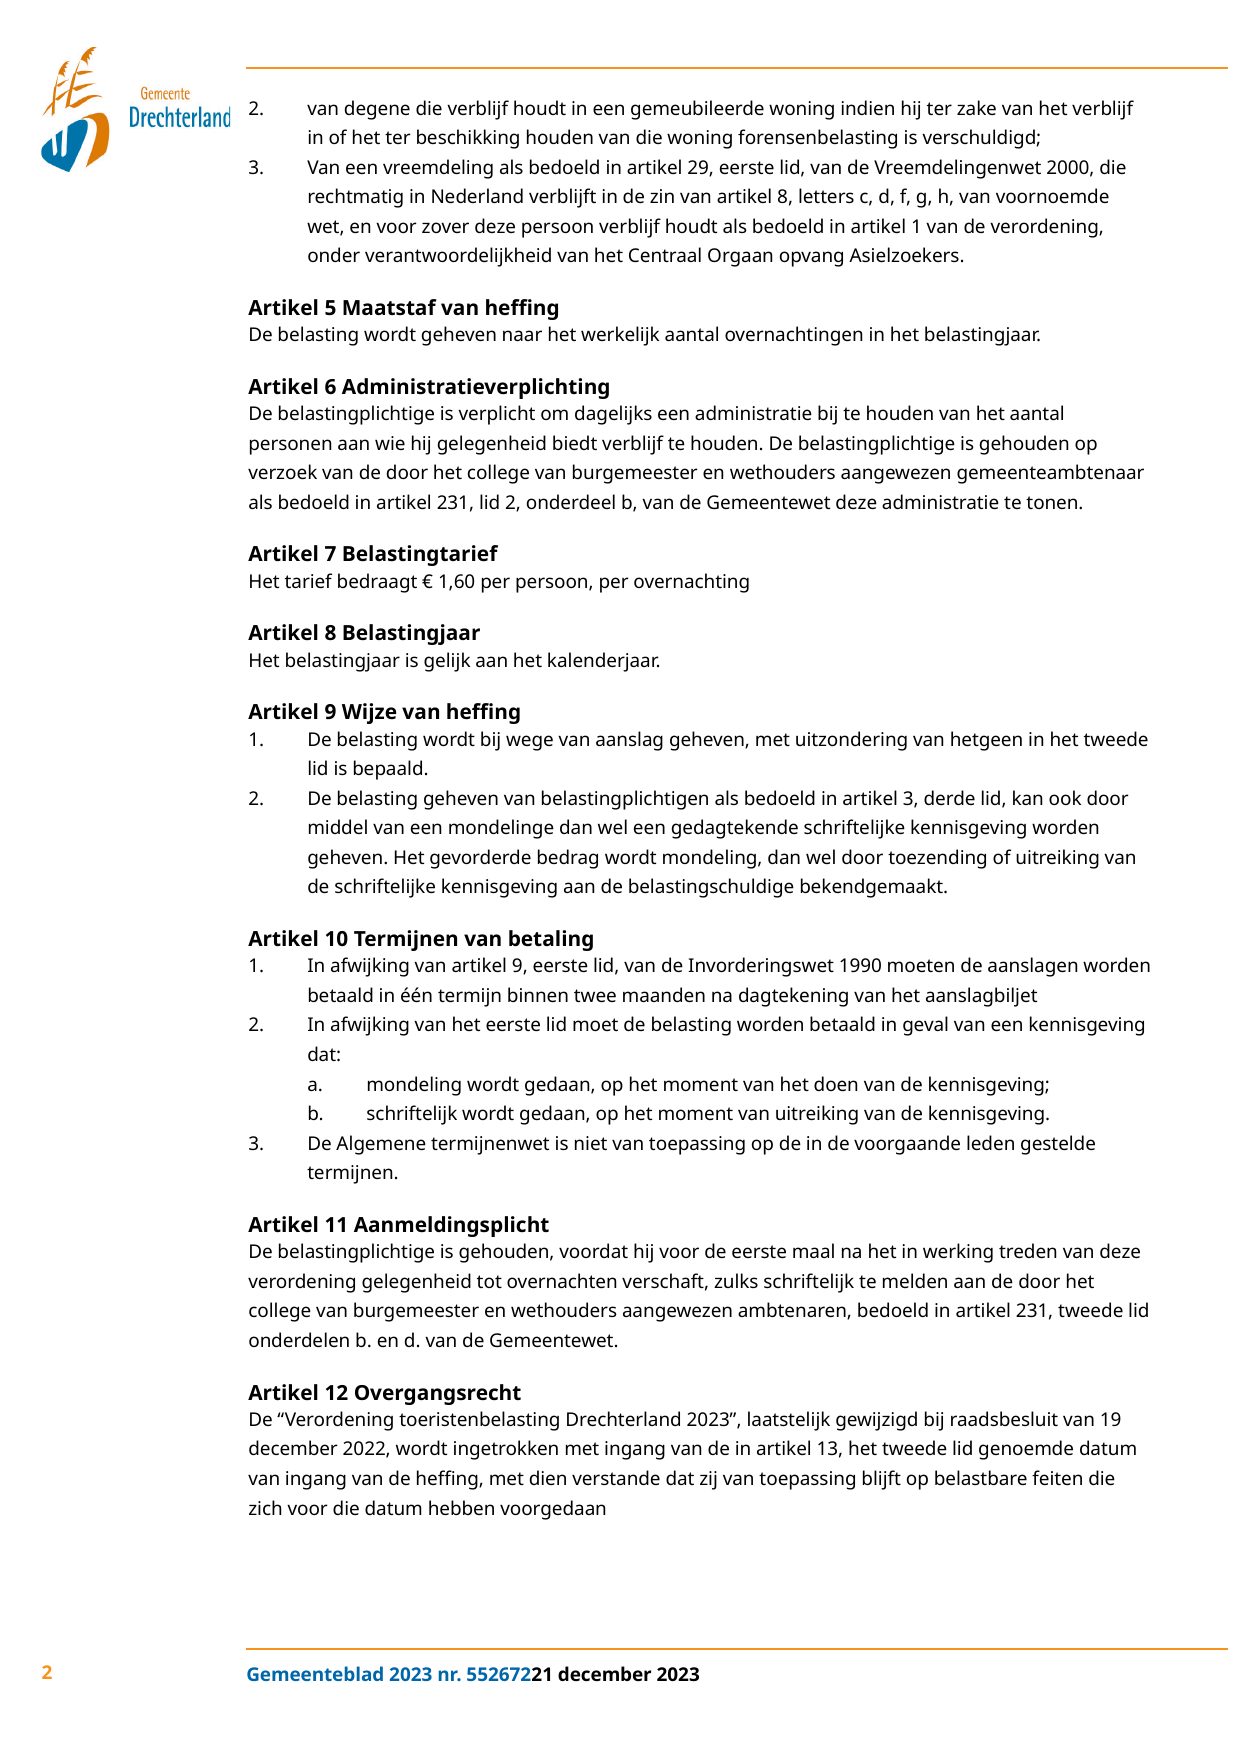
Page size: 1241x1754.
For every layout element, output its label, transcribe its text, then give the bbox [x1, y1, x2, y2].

picture [41, 47, 231, 172]
text Artikel 5 Maatstaf van heffing [248, 293, 1152, 322]
text De belastingplichtige is verplicht om dagelijks een administratie bij te houden van het aantal personen aan wie hij gelegenheid biedt verblijf te houden. De belastingplichtige is gehouden op verzoek van de door het college van burgemeester en wethouders aangewezen gemeenteambtenaar als bedoeld in artikel 231, lid 2, onderdeel b, van de Gemeentewet deze administratie te tonen. [248, 400, 1152, 515]
text Het tarief bedraagt € 1,60 per persoon, per overnachting [248, 568, 1152, 594]
text De belastingplichtige is gehouden, voordat hij voor de eerste maal na het in werking treden van deze verordening gelegenheid tot overnachten verschaft, zulks schriftelijk te melden aan de door het college van burgemeester en wethouders aangewezen ambtenaren, bedoeld in artikel 231, tweede lid onderdelen b. en d. van de Gemeentewet. [248, 1238, 1152, 1353]
list De Algemene termijnenwet is niet van toepassing op de in de voorgaande leden gestelde termijnen. [248, 1130, 1152, 1185]
picture [41, 158, 64, 172]
text Artikel 10 Termijnen van betaling [248, 924, 1152, 952]
text Het belastingjaar is gelijk aan het kalenderjaar. [248, 647, 1152, 673]
text De “Verordening toeristenbelasting Drechterland 2023”, laatstelijk gewijzigd bij raadsbesluit van 19 december 2022, wordt ingetrokken met ingang van de in artikel 13, het tweede lid genoemde datum van ingang van de heffing, met dien verstande dat zij van toepassing blijft op belastbare feiten die zich voor die datum hebben voorgedaan [248, 1406, 1152, 1521]
text De belasting wordt geheven naar het werkelijk aantal overnachtingen in het belastingjaar. [248, 322, 1152, 347]
text Artikel 8 Belastingjaar [248, 618, 1152, 647]
list De belasting wordt bij wege van aanslag geheven, met uitzondering van hetgeen in het tweede lid is bepaald. [248, 726, 1152, 781]
list De belasting geheven van belastingplichtigen als bedoeld in artikel 3, derde lid, kan ook door middel van een mondelinge dan wel een gedagtekende schriftelijke kennisgeving worden geheven. Het gevorderde bedrag wordt mondeling, dan wel door toezending of uitreiking van de schriftelijke kennisgeving aan de belastingschuldige bekendgemaakt. [248, 785, 1152, 899]
text Artikel 9 Wijze van heffing [248, 697, 1152, 726]
text Artikel 11 Aanmeldingsplicht [248, 1210, 1152, 1238]
list In afwijking van artikel 9, eerste lid, van de Invorderingswet 1990 moeten de aanslagen worden betaald in één termijn binnen twee maanden na dagtekening van het aanslagbiljet [248, 952, 1152, 1008]
text Artikel 7 Belastingtarief [248, 539, 1152, 568]
list mondeling wordt gedaan, op het moment van het doen van de kennisgeving; [307, 1071, 1152, 1097]
list In afwijking van het eerste lid moet de belasting worden betaald in geval van een kennisgeving dat: [248, 1012, 1152, 1067]
list van degene die verblijf houdt in een gemeubileerde woning indien hij ter zake van het verblijf in of het ter beschikking houden van die woning forensenbelasting is verschuldigd; [248, 95, 1152, 150]
text Artikel 12 Overgangsrecht [248, 1378, 1152, 1406]
text Artikel 6 Administratieverplichting [248, 372, 1152, 400]
list schriftelijk wordt gedaan, op het moment van uitreiking van de kennisgeving. [307, 1100, 1152, 1126]
picture [226, 115, 231, 124]
list Van een vreemdeling als bedoeld in artikel 29, eerste lid, van de Vreemdelingenwet 2000, die rechtmatig in Nederland verblijft in de zin van artikel 8, letters c, d, f, g, h, van voornoemde wet, en voor zover deze persoon verblijf houdt als bedoeld in artikel 1 van de verordening, onder verantwoordelijkheid van het Centraal Orgaan opvang Asielzoekers. [248, 154, 1152, 268]
